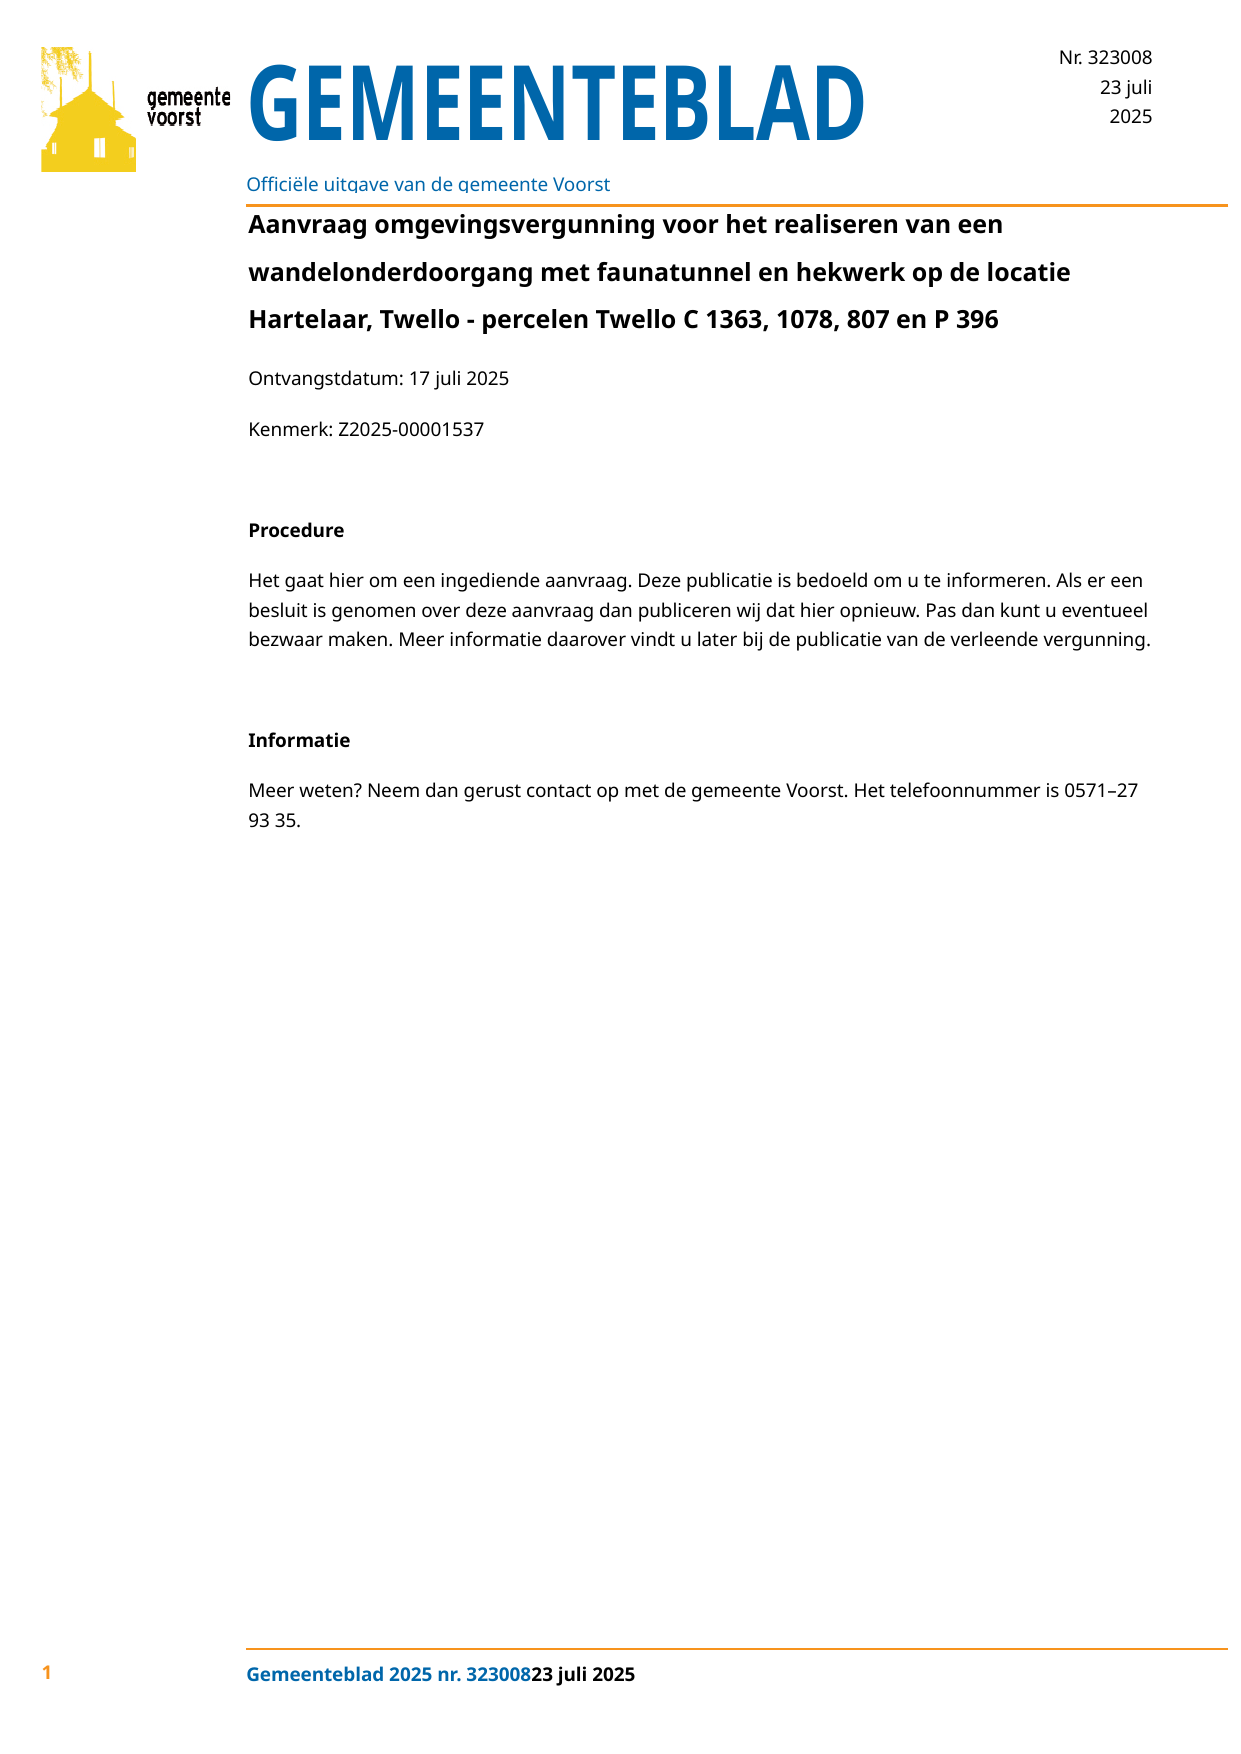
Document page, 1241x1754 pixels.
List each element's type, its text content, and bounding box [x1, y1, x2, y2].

text Procedure [248, 517, 1152, 542]
text Ontvangstdatum: 17 juli 2025 [248, 366, 1152, 391]
text Meer weten? Neem dan gerust contact op met de gemeente Voorst. Het telefoonnummer is 0571–27 93 35. [248, 778, 1152, 833]
text Informatie [248, 727, 1152, 753]
picture [41, 47, 231, 172]
text Kenmerk: Z2025-00001537 [248, 416, 1152, 442]
text Aanvraag omgevingsvergunning voor het realiseren van een wandelonderdoorgang met faunatunnel en hekwerk op de locatie Hartelaar, Twello - percelen Twello C 1363, 1078, 807 en P 396 [248, 207, 1152, 336]
text Het gaat hier om een ingediende aanvraag. Deze publicatie is bedoeld om u te informeren. Als er een besluit is genomen over deze aanvraag dan publiceren wij dat hier opnieuw. Pas dan kunt u eventueel bezwaar maken. Meer informatie daarover vindt u later bij de publicatie van de verleende vergunning. [248, 567, 1152, 652]
